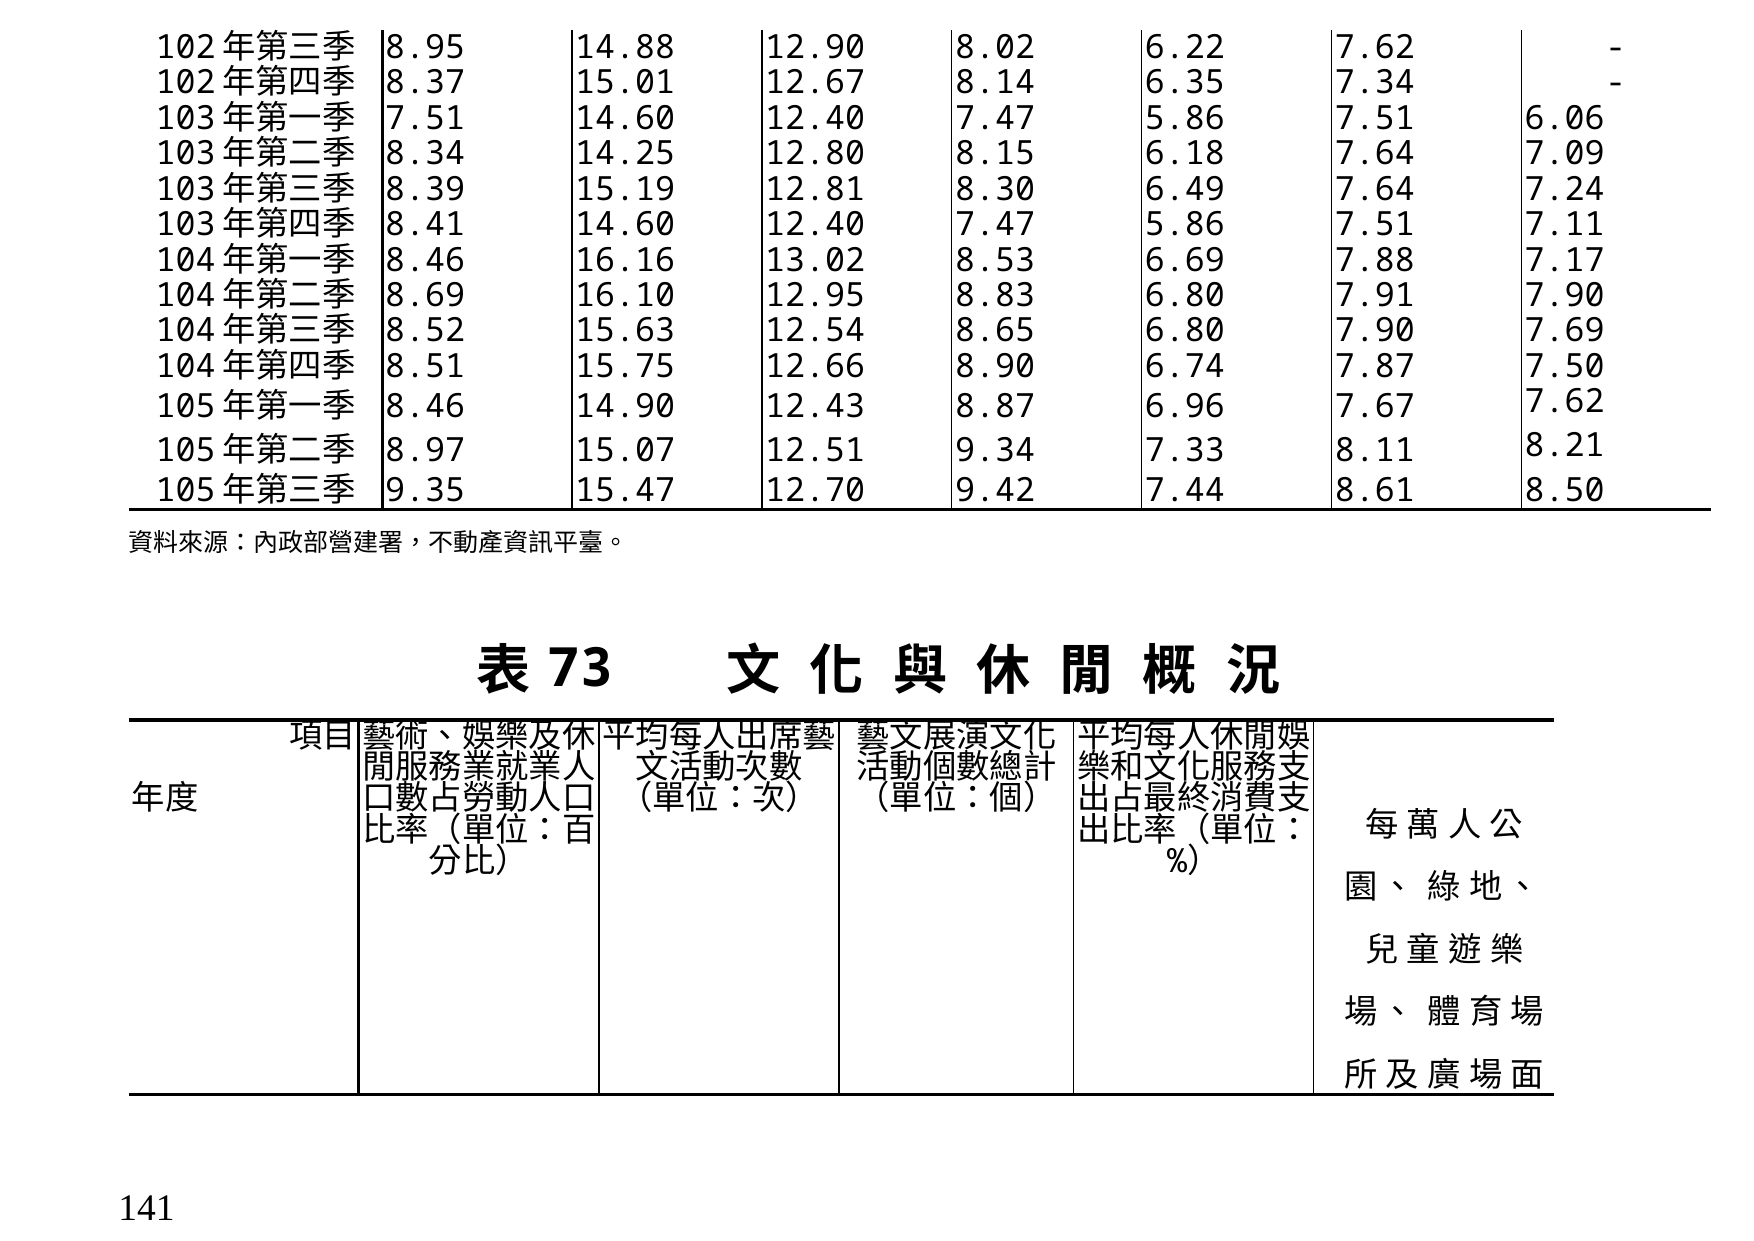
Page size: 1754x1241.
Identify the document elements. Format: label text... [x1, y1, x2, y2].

table_cell 8.30 [952, 172, 1141, 207]
table_cell 13.02 12.95 12.54 [763, 243, 951, 349]
table_cell 8.50 [1522, 473, 1711, 508]
table_cell 6.69 6.80 6.80 [1142, 243, 1331, 349]
table_cell 7.33 [1142, 429, 1331, 473]
table_header 每萬人公園、綠地、兒童遊樂場、體育場所及廣場面 [1314, 722, 1554, 1093]
table_cell - [1522, 30, 1711, 66]
table_cell 8.02 [952, 30, 1141, 66]
table_cell 12.67 [763, 66, 951, 101]
table_header 藝文展演文化活動個數總計 （單位：個） [840, 722, 1073, 1093]
table_cell 8.15 [952, 136, 1141, 172]
table_cell 105年第一季 [129, 384, 381, 428]
table_cell 8.53 8.83 8.65 [952, 243, 1141, 349]
table_cell 8.61 [1332, 473, 1521, 508]
table_cell 105年第三季 [129, 473, 381, 508]
table_cell 12.40 [763, 101, 951, 136]
table_cell 8.90 [952, 349, 1141, 384]
table_cell 9.34 [952, 429, 1141, 473]
table_cell 8.21 [1522, 429, 1711, 473]
table_cell 8.51 [384, 349, 571, 384]
table_cell 6.06 [1522, 101, 1711, 136]
table_cell 6.22 [1142, 30, 1331, 66]
table_cell 7.64 [1332, 136, 1521, 172]
table_cell 8.34 [384, 136, 571, 172]
table_cell 7.51 [1332, 101, 1521, 136]
table_cell 8.87 [952, 384, 1141, 428]
table_cell 8.39 [384, 172, 571, 207]
table_cell 12.40 [763, 207, 951, 243]
table_cell 8.97 [384, 429, 571, 473]
table_cell 12.70 [763, 473, 951, 508]
table_cell 14.90 [573, 384, 761, 428]
table_cell 9.35 [384, 473, 571, 508]
table_header 平均每人出席藝文活動次數 （單位：次） [600, 722, 838, 1093]
table_cell 5.86 [1142, 207, 1331, 243]
table_cell 7.51 [1332, 207, 1521, 243]
table_cell 6.35 [1142, 66, 1331, 101]
text 資料來源：內政部營建署，不動產資訊平臺。 [128, 522, 1543, 559]
table_cell 102年第四季 [129, 66, 381, 101]
table_cell 14.60 [573, 101, 761, 136]
table_cell 7.62 [1522, 384, 1711, 428]
table_cell 8.14 [952, 66, 1141, 101]
table_cell 102年第三季 [129, 30, 381, 66]
table_cell 7.47 [952, 207, 1141, 243]
table_cell 7.09 [1522, 136, 1711, 172]
table_cell 12.66 [763, 349, 951, 384]
table_cell 7.47 [952, 101, 1141, 136]
table_cell 6.49 [1142, 172, 1331, 207]
table_cell 6.74 [1142, 349, 1331, 384]
table_cell 103年第一季 [129, 101, 381, 136]
table_cell 15.75 [573, 349, 761, 384]
table_cell 7.50 [1522, 349, 1711, 384]
table_header 項目 年度 [129, 722, 357, 1093]
table_cell 8.46 [384, 384, 571, 428]
table_cell 5.86 [1142, 101, 1331, 136]
table_cell 14.88 [573, 30, 761, 66]
table_cell 12.90 [763, 30, 951, 66]
table_cell 15.19 [573, 172, 761, 207]
table_cell 12.51 [763, 429, 951, 473]
table_cell 6.96 [1142, 384, 1331, 428]
table_cell 12.81 [763, 172, 951, 207]
table_cell 7.88 7.91 7.90 [1332, 243, 1521, 349]
table_cell 105年第二季 [129, 429, 381, 473]
table_cell 7.64 [1332, 172, 1521, 207]
table_header 藝術、娛樂及休閒服務業就業人口數占勞動人口比率（單位：百分比） [360, 722, 598, 1093]
table_cell 103年第三季 [129, 172, 381, 207]
table_cell 8.41 [384, 207, 571, 243]
table_cell 15.01 [573, 66, 761, 101]
table_cell 7.11 [1522, 207, 1711, 243]
table_cell 15.07 [573, 429, 761, 473]
table_cell 103年第四季 [129, 207, 381, 243]
table_cell 14.60 [573, 207, 761, 243]
table_cell 7.24 [1522, 172, 1711, 207]
table_cell 8.95 [384, 30, 571, 66]
table_cell 7.62 [1332, 30, 1521, 66]
table_cell 7.17 7.90 7.69 [1522, 243, 1711, 349]
table_cell 15.47 [573, 473, 761, 508]
table_cell 103年第二季 [129, 136, 381, 172]
table_cell 7.51 [384, 101, 571, 136]
table_cell 14.25 [573, 136, 761, 172]
table_cell 9.42 [952, 473, 1141, 508]
table_cell 7.34 [1332, 66, 1521, 101]
table_cell 8.46 8.69 8.52 [384, 243, 571, 349]
table_cell 7.67 [1332, 384, 1521, 428]
table_cell 104年第一季 104年第二季 104年第三季 [129, 243, 381, 349]
table_cell 8.11 [1332, 429, 1521, 473]
table_header 平均每人休閒娛樂和文化服務支出占最終消費支出比率（單位：%） [1074, 722, 1313, 1093]
subtitle 表73 文化與休閒概況 [128, 593, 1628, 718]
table_cell 6.18 [1142, 136, 1331, 172]
table_cell 12.43 [763, 384, 951, 428]
table_cell 12.80 [763, 136, 951, 172]
table_cell 104年第四季 [129, 349, 381, 384]
table_cell 8.37 [384, 66, 571, 101]
table_cell 7.44 [1142, 473, 1331, 508]
table_cell - [1522, 66, 1711, 101]
table_cell 7.87 [1332, 349, 1521, 384]
table_cell 16.16 16.10 15.63 [573, 243, 761, 349]
